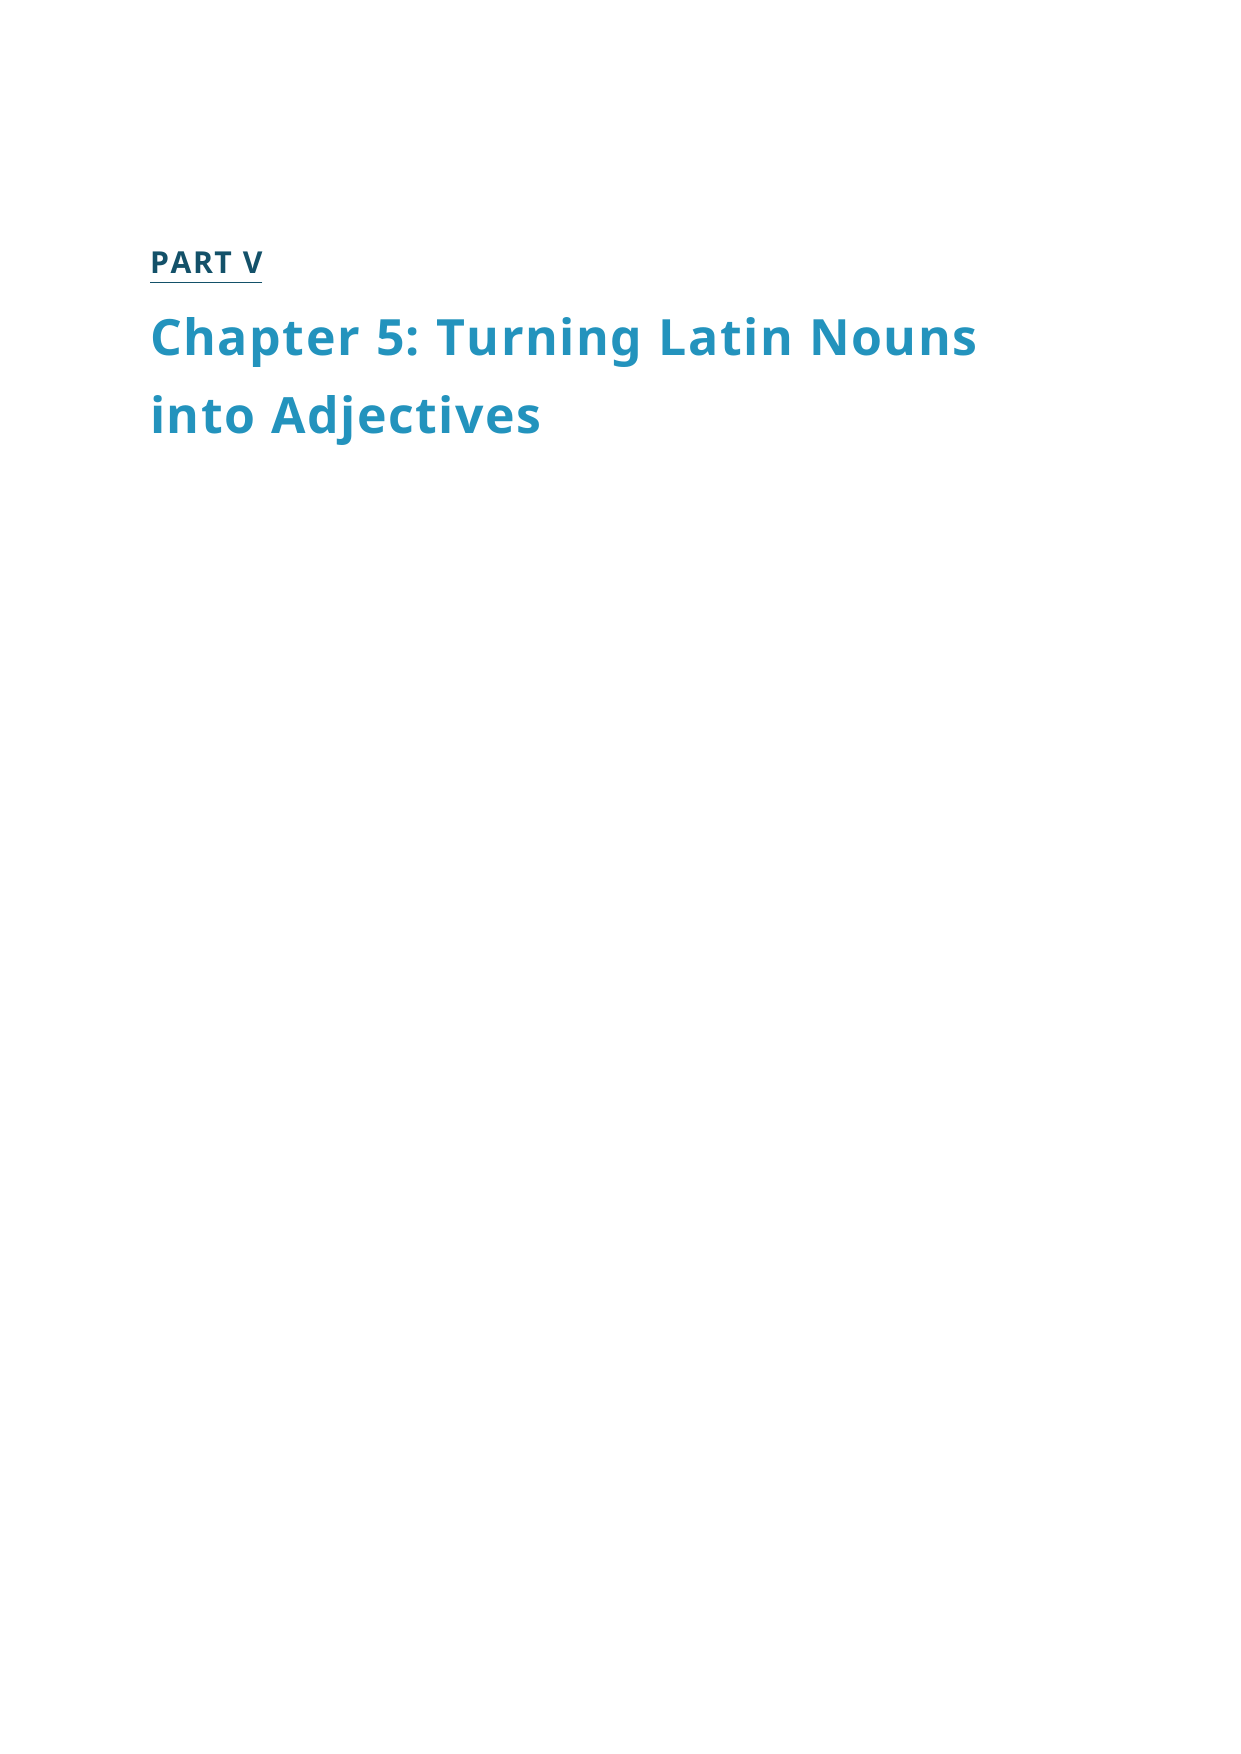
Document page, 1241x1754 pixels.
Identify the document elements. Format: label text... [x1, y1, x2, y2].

subtitle PART V [150, 241, 1090, 283]
subtitle Chapter 5: Turning Latin Nouns into Adjectives [150, 302, 1090, 448]
